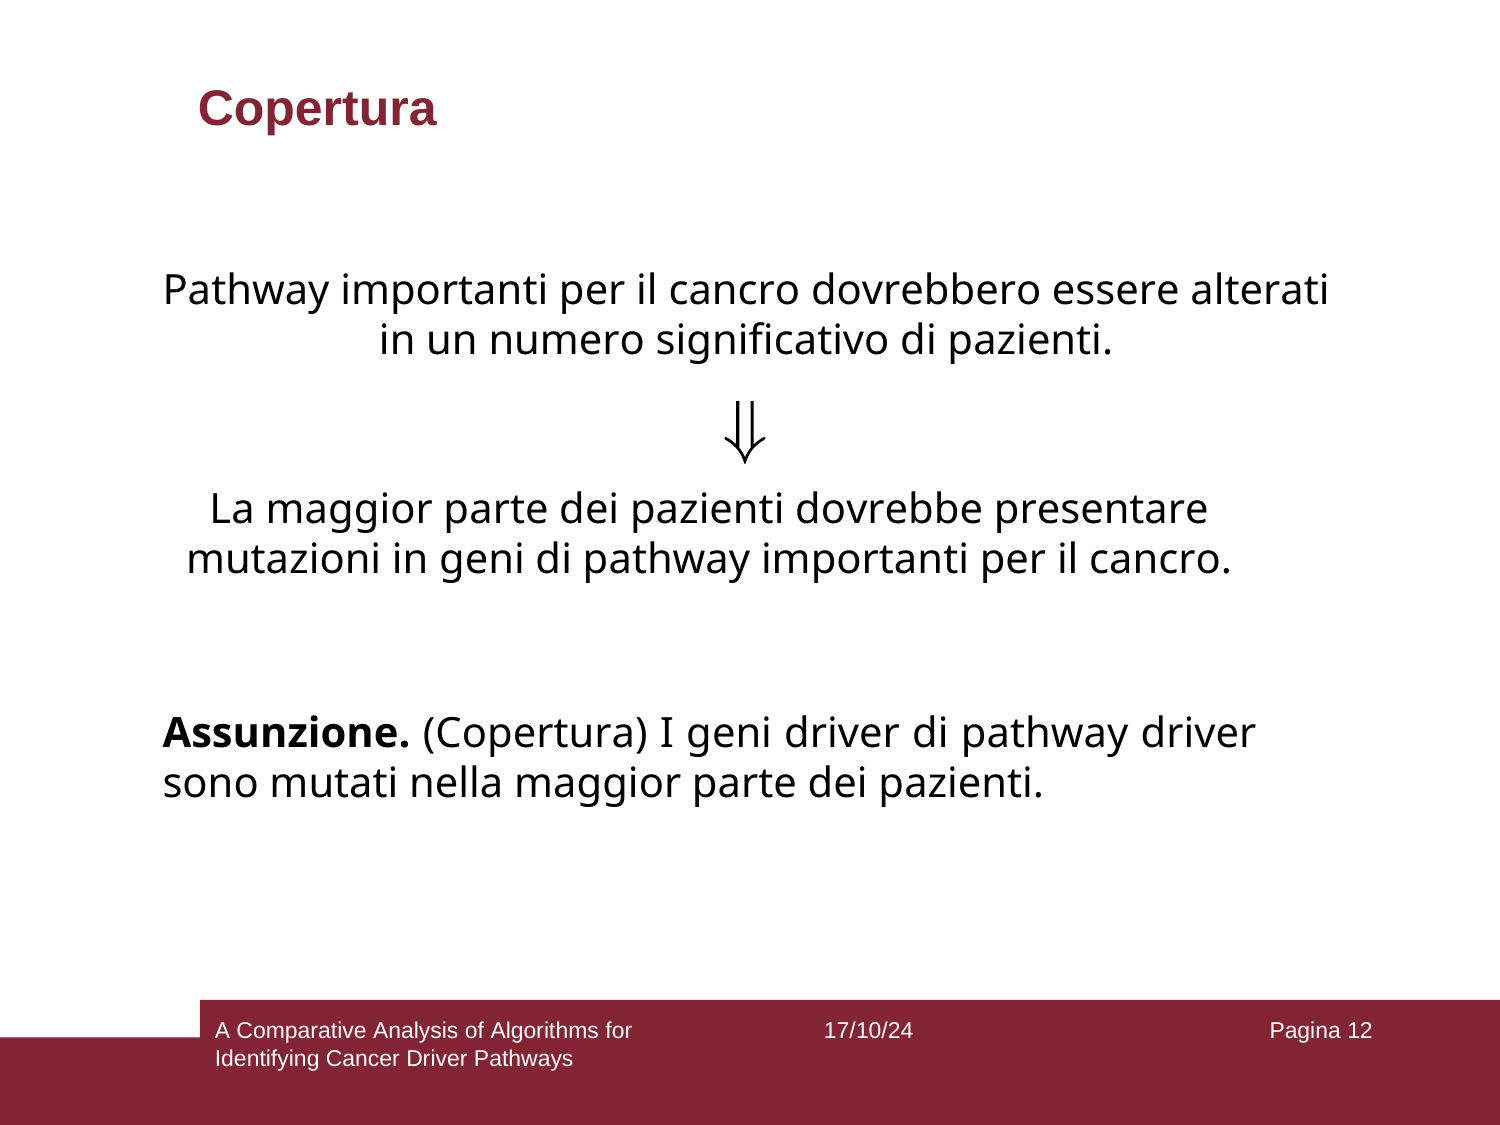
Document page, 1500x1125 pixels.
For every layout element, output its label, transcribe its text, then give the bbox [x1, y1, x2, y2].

text_box Pagina <numero> [1074, 1008, 1388, 1084]
title Copertura [183, 67, 1400, 150]
text_box A Comparative Analysis of Algorithms for Identifying Cancer Driver Pathways [199, 1008, 676, 1084]
picture [724, 401, 766, 464]
text_box 17/10/24 [712, 1008, 1026, 1084]
text_box Pathway importanti per il cancro dovrebbero essere alterati in un numero significativo di pazienti. [147, 255, 1359, 371]
text_box Assunzione. (Copertura) I geni driver di pathway driver sono mutati nella maggior parte dei pazienti. [147, 698, 1363, 814]
text_box La maggior parte dei pazienti dovrebbe presentare mutazioni in geni di pathway importanti per il cancro. [171, 474, 1342, 590]
